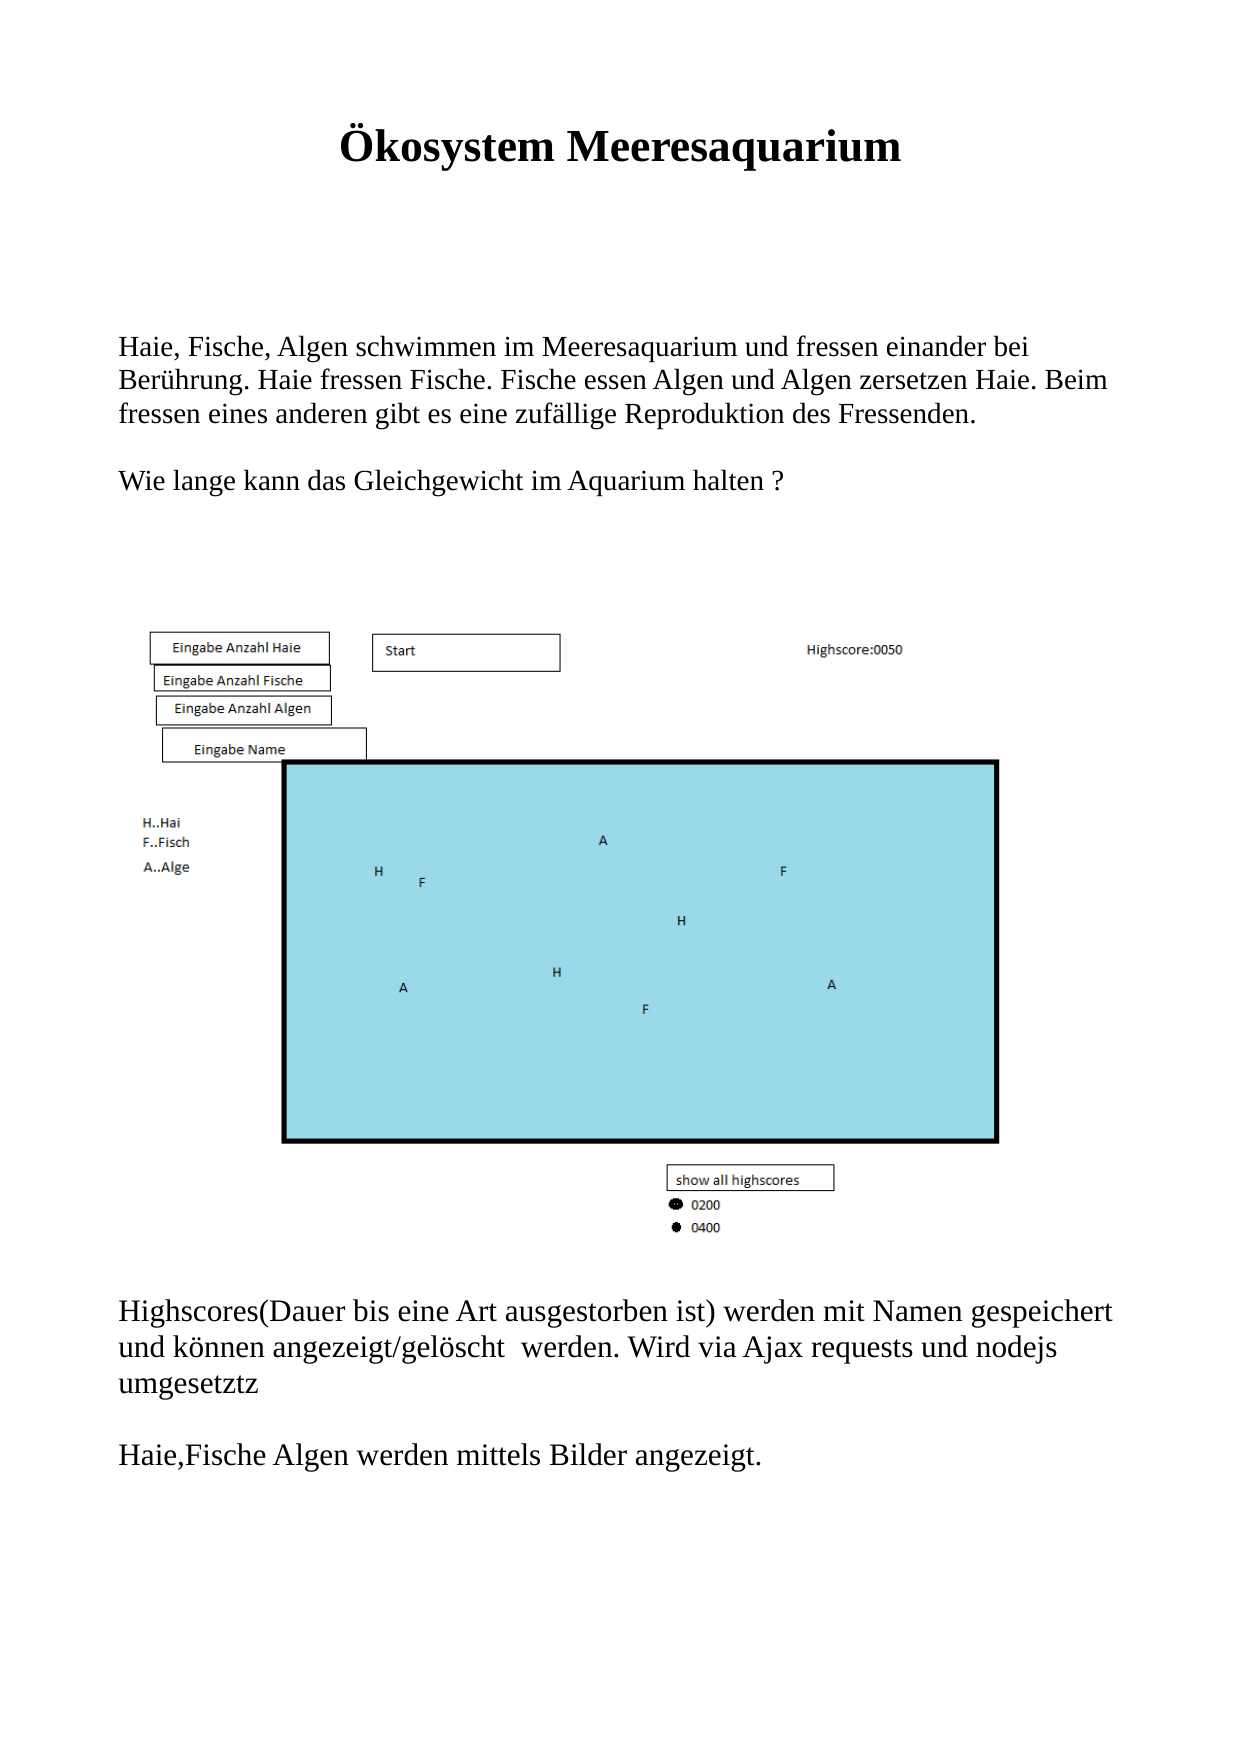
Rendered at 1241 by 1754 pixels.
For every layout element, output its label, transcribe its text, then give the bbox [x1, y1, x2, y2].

text Highscores(Dauer bis eine Art ausgestorben ist) werden mit Namen gespeichert und können angezeigt/gelöscht werden. Wird via Ajax requests und nodejs umgesetztz [118, 1292, 1122, 1400]
text Ökosystem Meeresaquarium [118, 118, 1122, 171]
text Haie,Fische Algen werden mittels Bilder angezeigt. [118, 1436, 1122, 1472]
text Haie, Fische, Algen schwimmen im Meeresaquarium und fressen einander bei Berührung. Haie fressen Fische. Fische essen Algen und Algen zersetzen Haie. Beim fressen eines anderen gibt es eine zufällige Reproduktion des Fressenden. [118, 329, 1122, 429]
text Wie lange kann das Gleichgewicht im Aquarium halten ? [118, 463, 1122, 497]
picture [126, 609, 1130, 1256]
